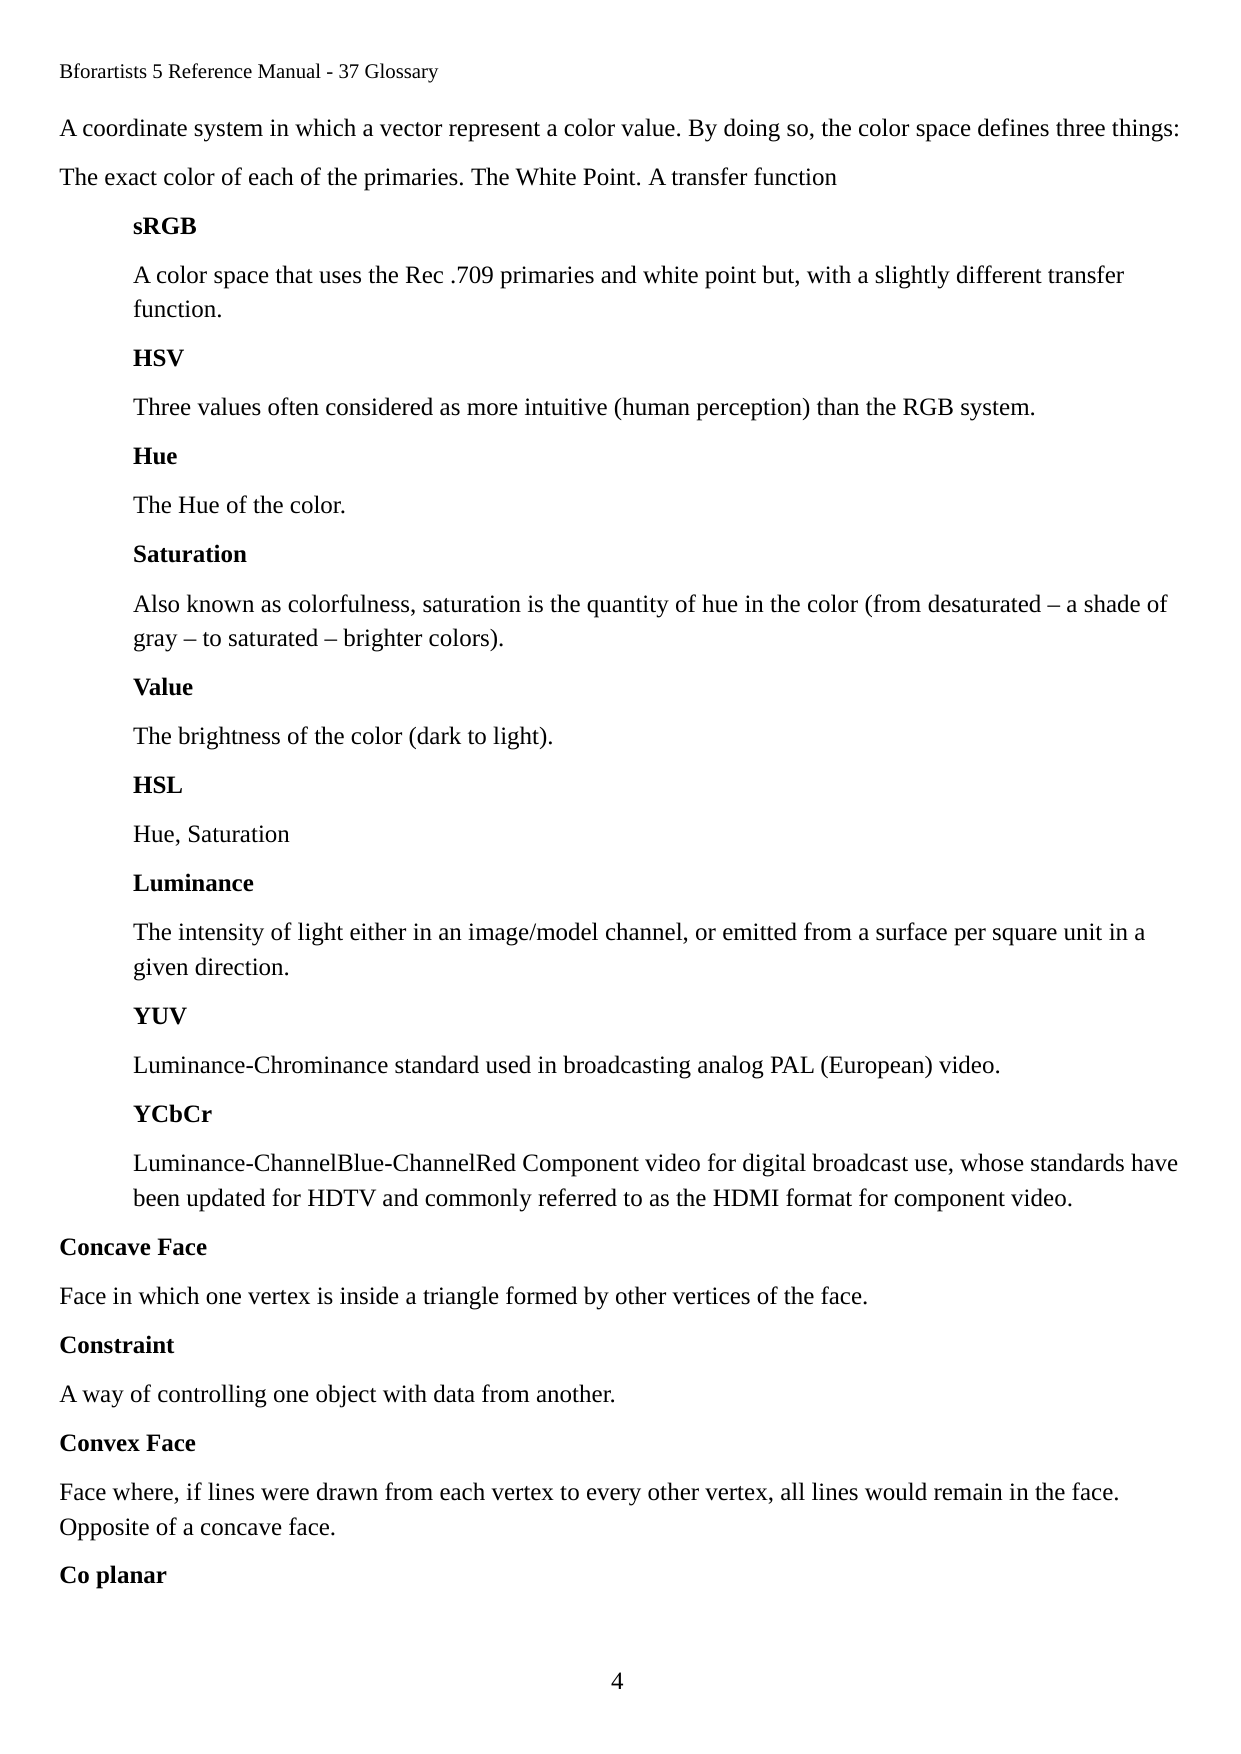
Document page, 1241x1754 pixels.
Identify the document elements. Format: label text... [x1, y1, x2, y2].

text Luminance-Chrominance standard used in broadcasting analog PAL (European) video. [133, 1050, 1181, 1079]
text A way of controlling one object with data from another. [59, 1379, 1181, 1408]
text Three values often considered as more intuitive (human perception) than the RGB system. [133, 392, 1181, 421]
text Saturation [133, 539, 1181, 568]
text sRGB [133, 211, 1181, 239]
text The Hue of the color. [133, 491, 1181, 519]
text A color space that uses the Rec .709 primaries and white point but, with a slightly different transfer function. [133, 260, 1181, 323]
text Constraint [59, 1330, 1181, 1359]
text Concave Face [59, 1232, 1181, 1261]
text Also known as colorfulness, saturation is the quantity of hue in the color (from desaturated – a shade of gray – to saturated – brighter colors). [133, 589, 1181, 652]
text Face where, if lines were drawn from each vertex to every other vertex, all lines would remain in the face. Opposite of a concave face. [59, 1477, 1181, 1540]
text YUV [133, 1001, 1181, 1030]
text Value [133, 672, 1181, 701]
text YCbCr [133, 1099, 1181, 1128]
text The brightness of the color (dark to light). [133, 721, 1181, 750]
text A coordinate system in which a vector represent a color value. By doing so, the color space defines three things: [59, 113, 1181, 141]
text The intensity of light either in an image/model channel, or emitted from a surface per square unit in a given direction. [133, 917, 1181, 981]
text The exact color of each of the primaries. The White Point. A transfer function [59, 162, 1181, 190]
text Co planar [59, 1561, 1181, 1589]
text HSV [133, 343, 1181, 372]
text Luminance-ChannelBlue-ChannelRed Component video for digital broadcast use, whose standards have been updated for HDTV and commonly referred to as the HDMI format for component video. [133, 1148, 1181, 1211]
text Hue [133, 441, 1181, 470]
text Luminance [133, 868, 1181, 897]
text Hue, Saturation [133, 819, 1181, 848]
text HSL [133, 770, 1181, 799]
text Convex Face [59, 1428, 1181, 1457]
text Face in which one vertex is inside a triangle formed by other vertices of the face. [59, 1281, 1181, 1309]
